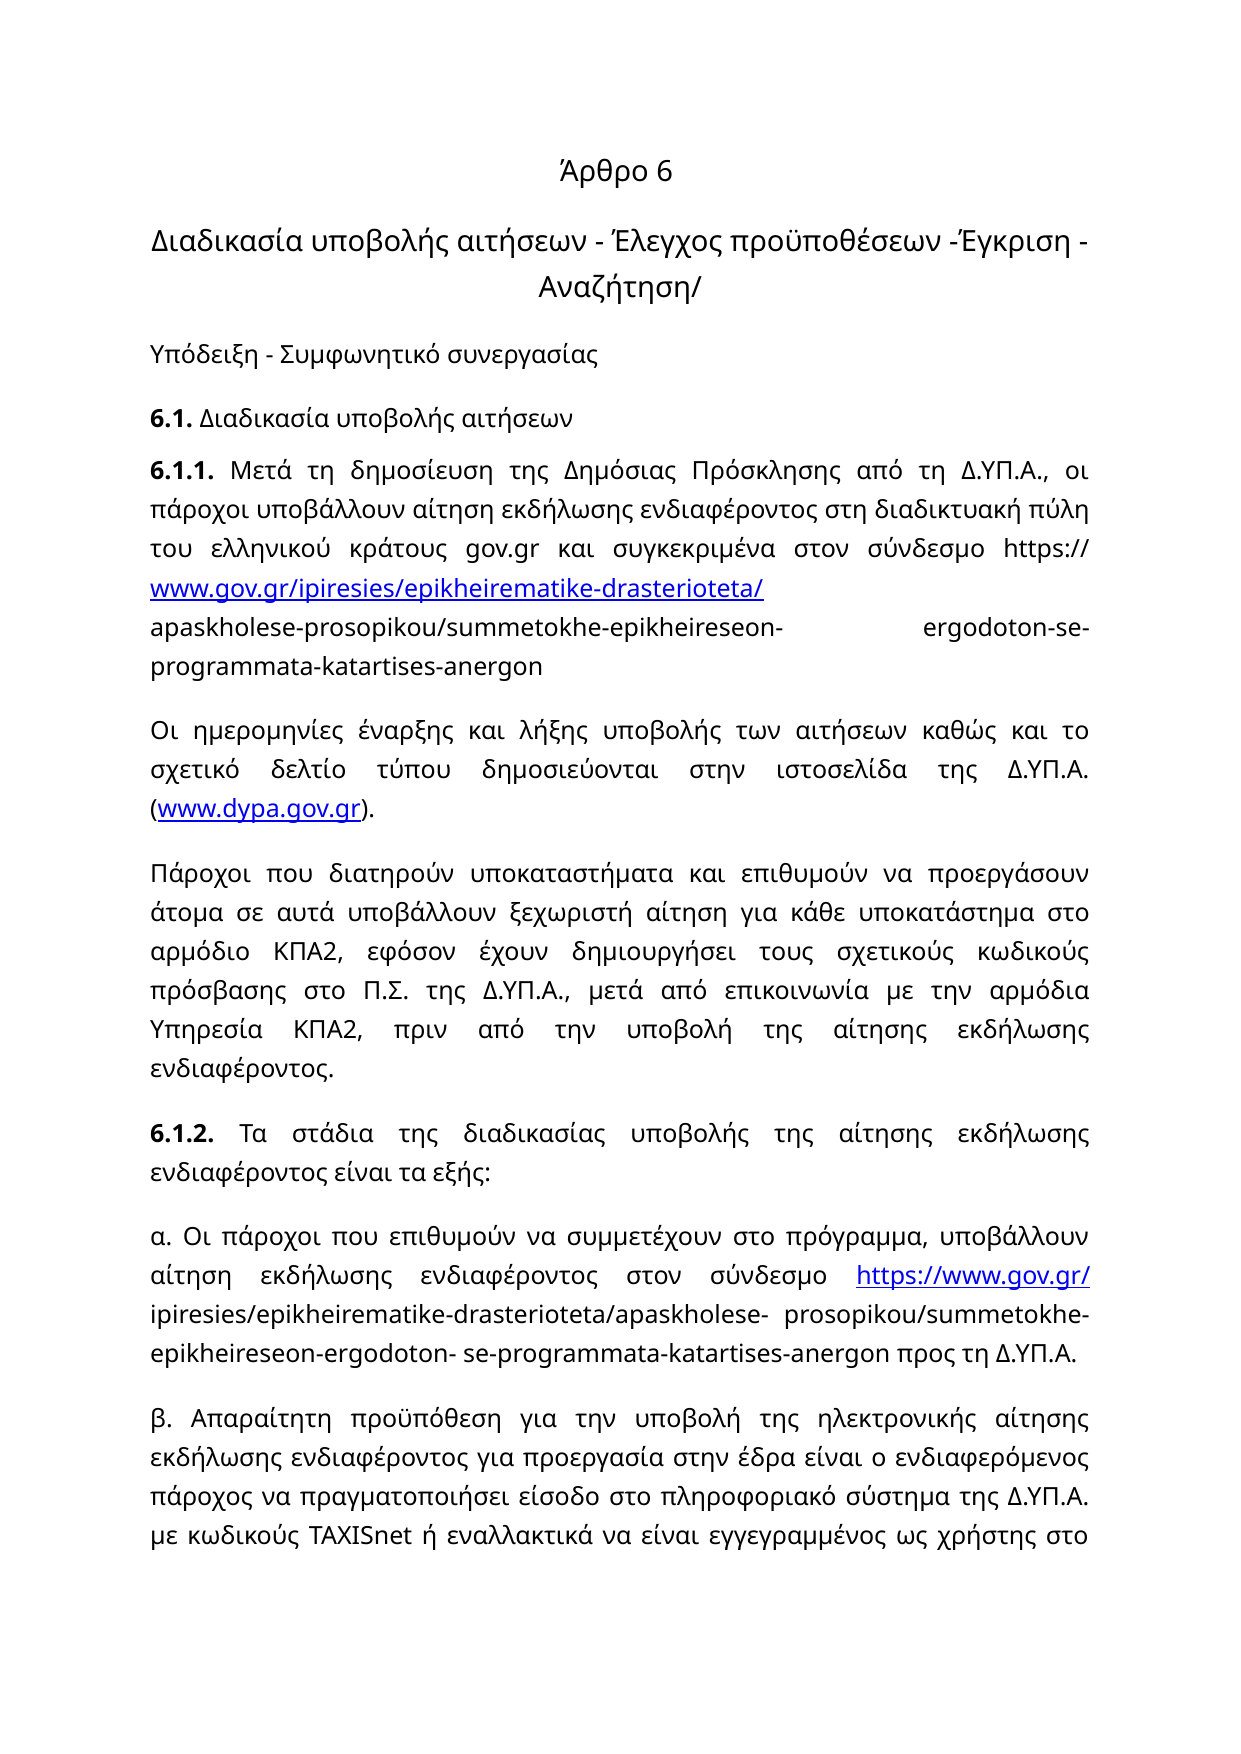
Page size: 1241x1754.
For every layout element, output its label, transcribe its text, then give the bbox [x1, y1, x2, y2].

text α. Οι πάροχοι που επιθυμούν να συμμετέχουν στο πρόγραμμα, υποβάλλουν αίτηση εκδήλωσης ενδιαφέροντος στον σύνδεσμο https://www.gov.gr/ ipiresies/epikheirematike-drasterioteta/apaskholese- prosopikou/summetokhe-epikheireseon-ergodoton- se-programmata-katartises-anergon προς τη Δ.ΥΠ.Α. [150, 1218, 1090, 1370]
subtitle Άρθρο 6 [150, 150, 1090, 190]
text Οι ημερομηνίες έναρξης και λήξης υποβολής των αιτήσεων καθώς και το σχετικό δελτίο τύπου δημοσιεύονται στην ιστοσελίδα της Δ.ΥΠ.Α. (www.dypa.gov.gr). [150, 713, 1090, 825]
text 6.1.1. Μετά τη δημοσίευση της Δημόσιας Πρόσκλησης από τη Δ.ΥΠ.Α., οι πάροχοι υποβάλλουν αίτηση εκδήλωσης ενδιαφέροντος στη διαδικτυακή πύλη του ελληνικού κράτους gov.gr και συγκεκριμένα στον σύνδεσμο https:// www.gov.gr/ipiresies/epikheirematike-drasterioteta/ apaskholese-prosopikou/summetokhe-epikheireseon- ergodoton-se-programmata-katartises-anergon [150, 453, 1090, 683]
text β. Απαραίτητη προϋπόθεση για την υποβολή της ηλεκτρονικής αίτησης εκδήλωσης ενδιαφέροντος για προεργασία στην έδρα είναι ο ενδιαφερόμενος πάροχος να πραγματοποιήσει είσοδο στο πληροφοριακό σύστημα της Δ.ΥΠ.Α. με κωδικούς TAXISnet ή εναλλακτικά να είναι εγγεγραμμένος ως χρήστης στο [150, 1400, 1090, 1552]
text Υπόδειξη - Συμφωνητικό συνεργασίας [150, 337, 1090, 371]
text 6.1.2. Τα στάδια της διαδικασίας υποβολής της αίτησης εκδήλωσης ενδιαφέροντος είναι τα εξής: [150, 1115, 1090, 1188]
subtitle Διαδικασία υποβολής αιτήσεων - Έλεγχος προϋποθέσεων -Έγκριση - Αναζήτηση/ [150, 221, 1090, 306]
text Πάροχοι που διατηρούν υποκαταστήματα και επιθυμούν να προεργάσουν άτομα σε αυτά υποβάλλουν ξεχωριστή αίτηση για κάθε υποκατάστημα στο αρμόδιο ΚΠΑ2, εφόσον έχουν δημιουργήσει τους σχετικούς κωδικούς πρόσβασης στο Π.Σ. της Δ.ΥΠ.Α., μετά από επικοινωνία με την αρμόδια Υπηρεσία ΚΠΑ2, πριν από την υποβολή της αίτησης εκδήλωσης ενδιαφέροντος. [150, 855, 1090, 1085]
text 6.1. Διαδικασία υποβολής αιτήσεων [150, 401, 1090, 435]
